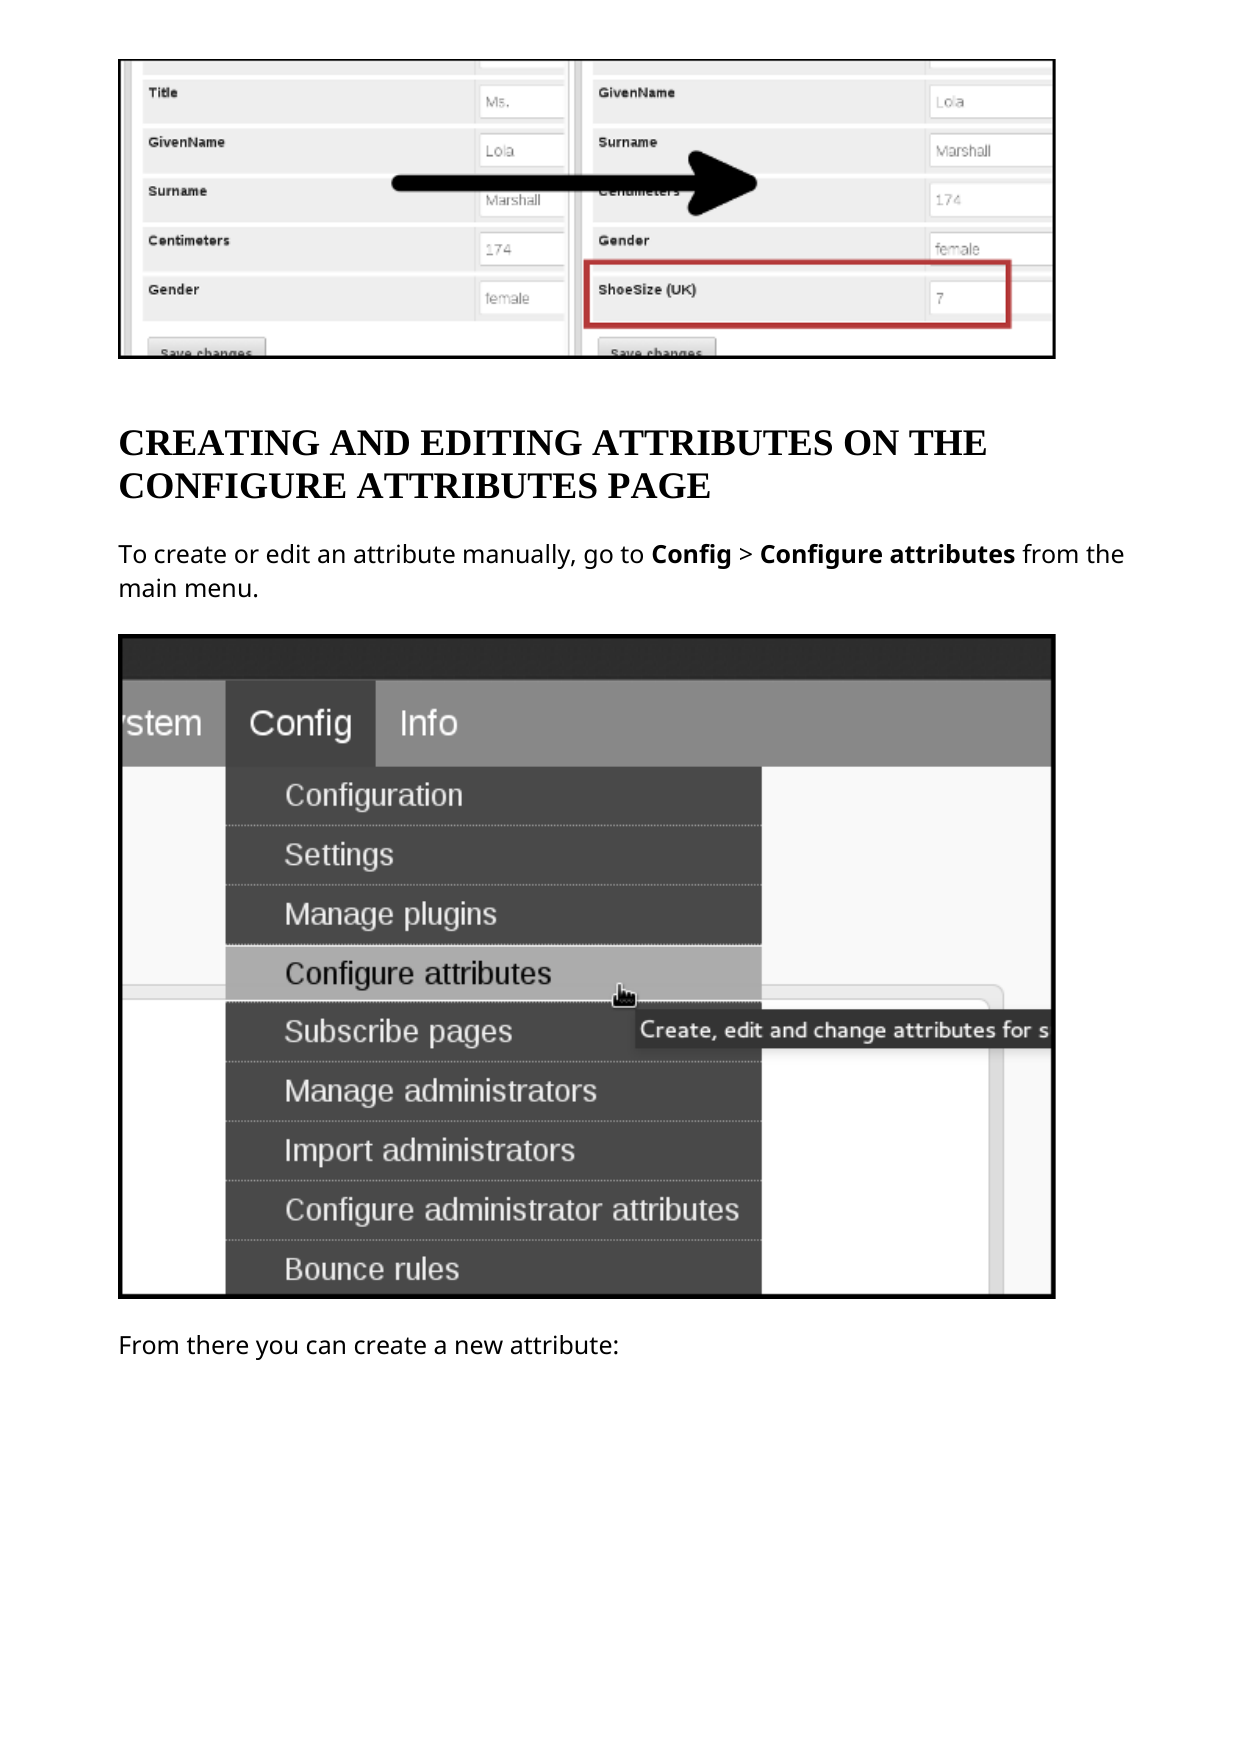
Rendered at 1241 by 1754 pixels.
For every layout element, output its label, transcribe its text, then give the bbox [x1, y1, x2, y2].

text To create or edit an attribute manually, go to Config > Configure attributes from the main menu. [118, 537, 1181, 605]
text From there you can create a new attribute: [118, 1328, 1181, 1362]
picture [118, 59, 1056, 359]
picture [118, 634, 1056, 1299]
subtitle Creating and editing attributes on the Configure attributes page [118, 421, 1181, 507]
